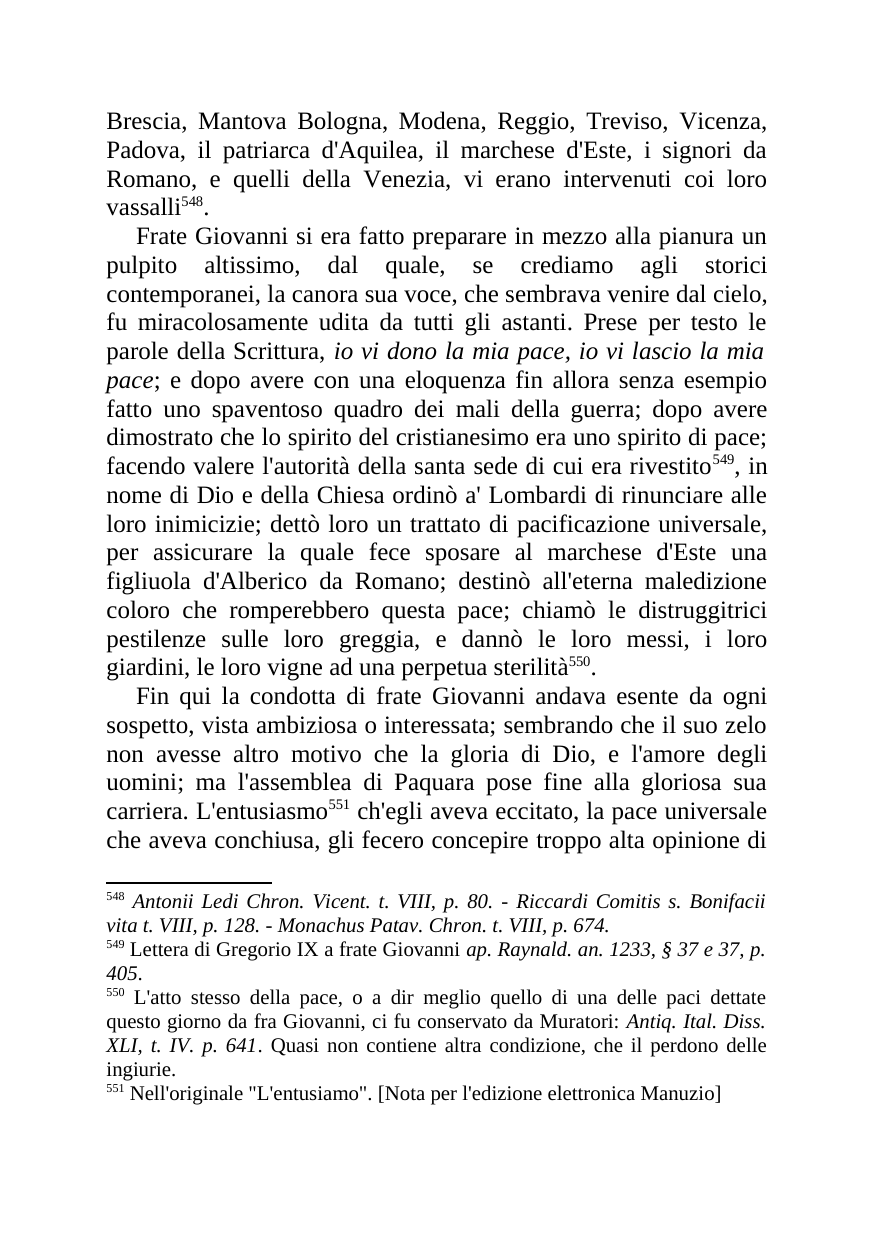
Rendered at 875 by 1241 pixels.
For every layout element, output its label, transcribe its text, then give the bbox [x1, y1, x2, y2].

text Antonii Ledi Chron. Vicent. t. VIII, p. 80. - Riccardi Comitis s. Bonifacii vita t. VIII, p. 128. - Monachus Patav. Chron. t. VIII, p. 674. [106, 889, 768, 937]
text Brescia, Mantova Bologna, Modena, Reggio, Treviso, Vicenza, Padova, il patriarca d'Aquilea, il marchese d'Este, i signori da Romano, e quelli della Venezia, vi erano intervenuti coi loro vassalli. [106, 106, 768, 221]
text Nell'originale "L'entusiamo". [Nota per l'edizione elettronica Manuzio] [106, 1081, 768, 1105]
text Frate Giovanni si era fatto preparare in mezzo alla pianura un pulpito altissimo, dal quale, se crediamo agli storici contemporanei, la canora sua voce, che sembrava venire dal cielo, fu miracolosamente udita da tutti gli astanti. Prese per testo le parole della Scrittura, io vi dono la mia pace, io vi lascio la mia pace; e dopo avere con una eloquenza fin allora senza esempio fatto uno spaventoso quadro dei mali della guerra; dopo avere dimostrato che lo spirito del cristianesimo era uno spirito di pace; facendo valere l'autorità della santa sede di cui era rivestito, in nome di Dio e della Chiesa ordinò a' Lombardi di rinunciare alle loro inimicizie; dettò loro un trattato di pacificazione universale, per assicurare la quale fece sposare al marchese d'Este una figliuola d'Alberico da Romano; destinò all'eterna maledizione coloro che romperebbero questa pace; chiamò le distruggitrici pestilenze sulle loro greggia, e dannò le loro messi, i loro giardini, le loro vigne ad una perpetua sterilità. [106, 221, 768, 681]
text Lettera di Gregorio IX a frate Giovanni ap. Raynald. an. 1233, § 37 e 37, p. 405. [106, 937, 768, 985]
text L'atto stesso della pace, o a dir meglio quello di una delle paci dettate questo giorno da fra Giovanni, ci fu conservato da Muratori: Antiq. Ital. Diss. XLI, t. IV. p. 641. Quasi non contiene altra condizione, che il perdono delle ingiurie. [106, 985, 768, 1081]
text Fin qui la condotta di frate Giovanni andava esente da ogni sospetto, vista ambiziosa o interessata; sembrando che il suo zelo non avesse altro motivo che la gloria di Dio, e l'amore degli uomini; ma l'assemblea di Paquara pose fine alla gloriosa sua carriera. L'entusiasmo ch'egli aveva eccitato, la pace universale che aveva conchiusa, gli fecero concepire troppo alta opinione di [106, 681, 768, 854]
